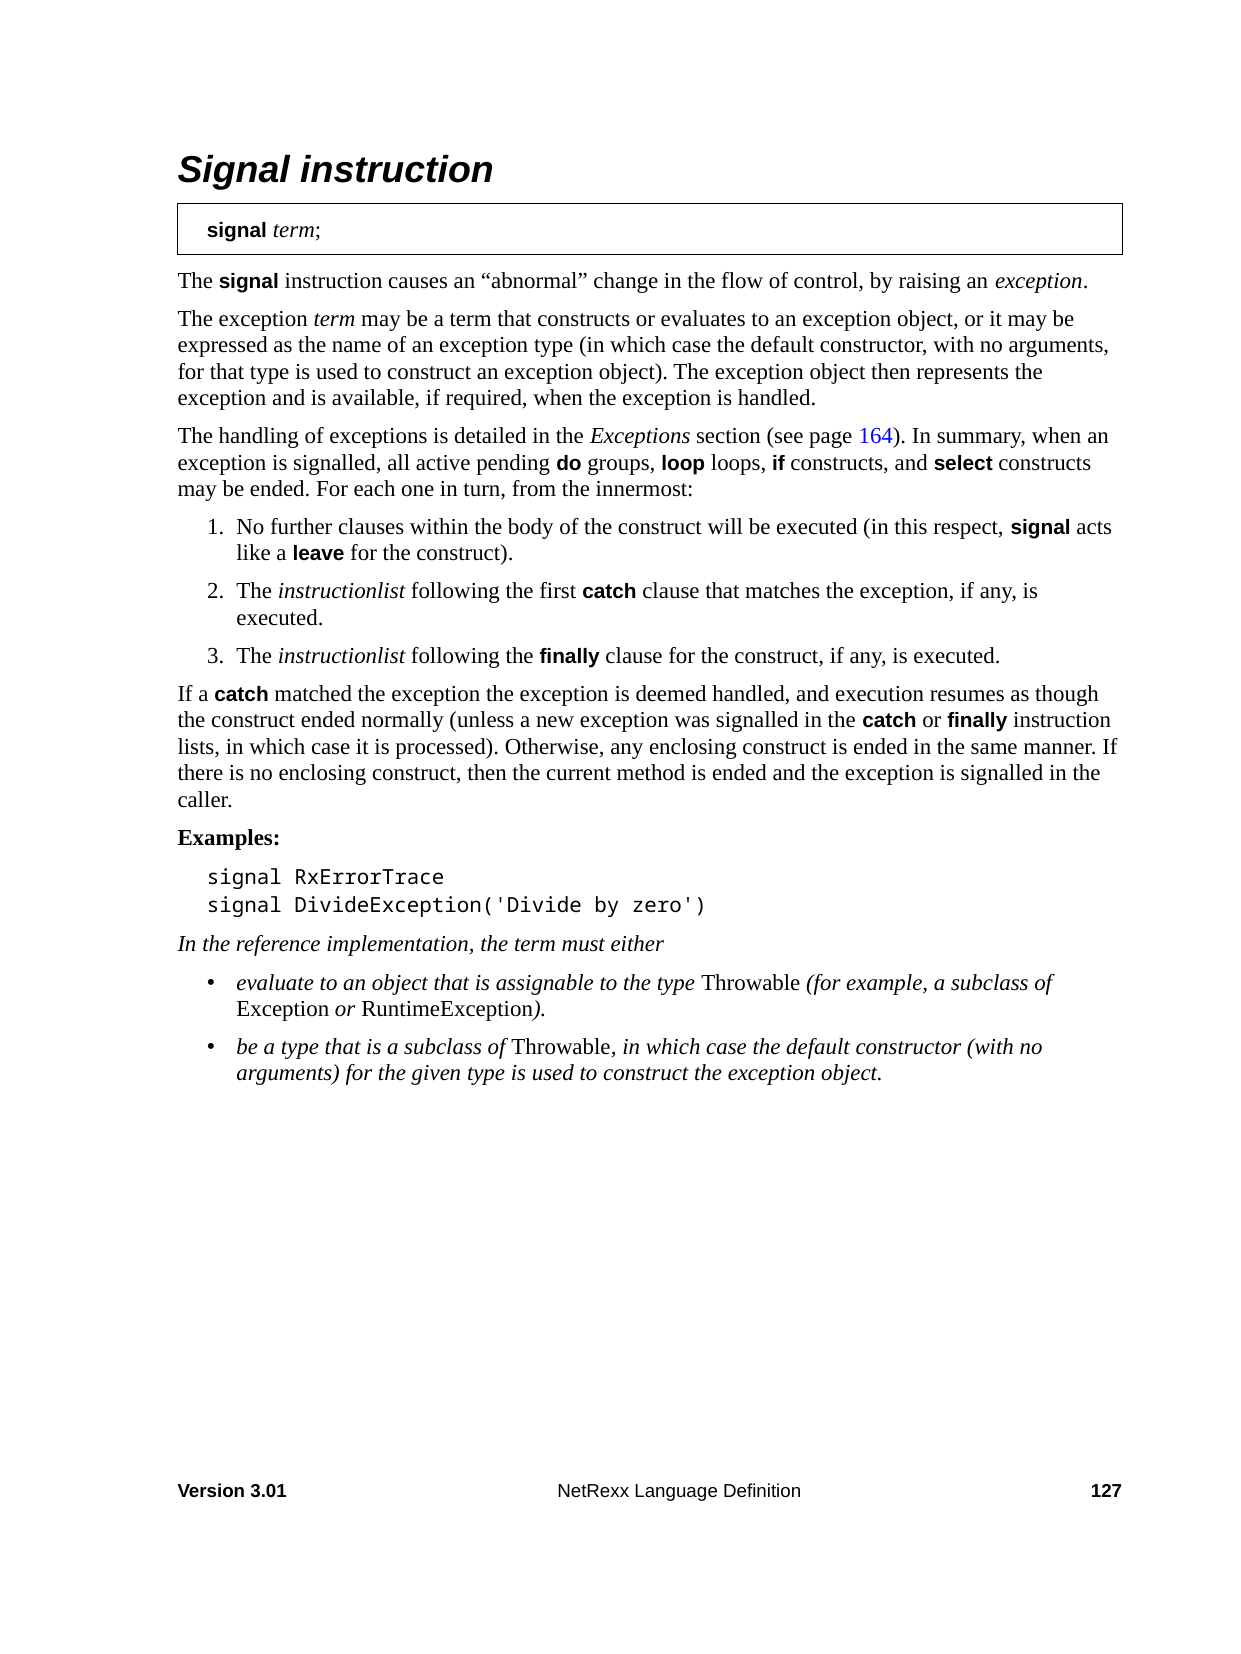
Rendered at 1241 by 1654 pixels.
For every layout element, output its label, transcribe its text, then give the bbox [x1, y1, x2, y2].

list No further clauses within the body of the construct will be executed (in this respect, signal acts like a leave for the construct). [207, 513, 1122, 566]
text If a catch matched the exception the exception is deemed handled, and execution resumes as though the construct ended normally (unless a new exception was signalled in the catch or finally instruction lists, in which case it is processed). Otherwise, any enclosing construct is ended in the same manner. If there is no enclosing construct, then the current method is ended and the exception is signalled in the caller. [177, 680, 1122, 812]
list The instructionlist following the finally clause for the construct, if any, is executed. [207, 642, 1122, 668]
list evaluate to an object that is assignable to the type Throwable (for example, a subclass of Exception or RuntimeException). [207, 969, 1122, 1021]
table_header signal term; [178, 204, 1122, 254]
subtitle Signal instruction [177, 148, 1122, 191]
list The instructionlist following the first catch clause that matches the exception, if any, is executed. [207, 578, 1122, 630]
text The handling of exceptions is detailed in the Exceptions section (see page 155). In summary, when an exception is signalled, all active pending do groups, loop loops, if constructs, and select constructs may be ended. For each one in turn, from the innermost: [177, 422, 1122, 501]
text The exception term may be a term that constructs or evaluates to an exception object, or it may be expressed as the name of an exception type (in which case the default constructor, with no arguments, for that type is used to construct an exception object). The exception object then represents the exception and is available, if required, when the exception is handled. [177, 305, 1122, 411]
list be a type that is a subclass of Throwable, in which case the default constructor (with no arguments) for the given type is used to construct the exception object. [207, 1033, 1122, 1086]
text The signal instruction causes an “abnormal” change in the flow of control, by raising an exception. [177, 267, 1122, 293]
text Examples: [177, 824, 1122, 850]
text In the reference implementation, the term must either [177, 931, 1122, 957]
text signal RxErrorTrace signal DivideException('Divide by zero') [207, 862, 1122, 919]
